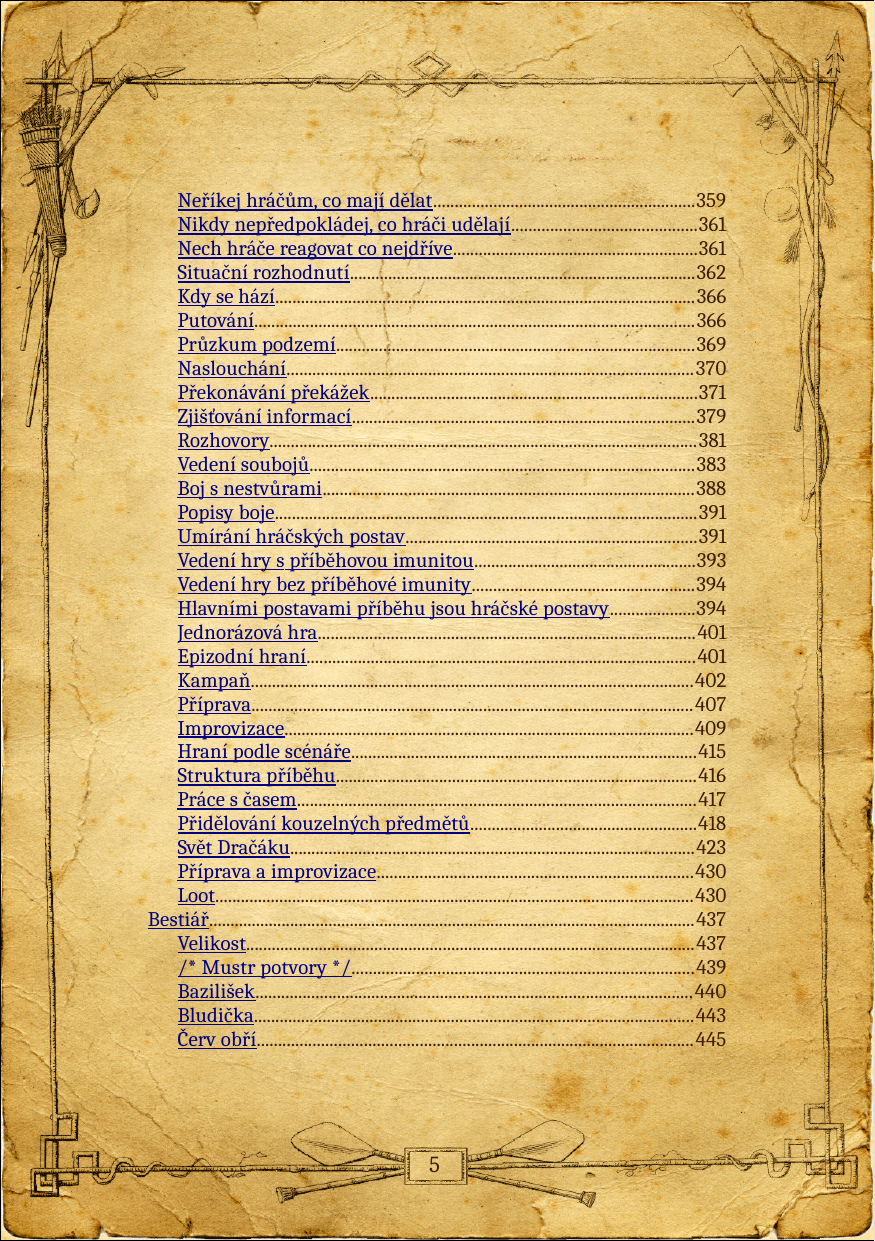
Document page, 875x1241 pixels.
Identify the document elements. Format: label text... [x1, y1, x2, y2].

text Vedení hry s⁠ příběhovou imunitou 393 [177, 548, 726, 572]
text Improvizace 409 [177, 716, 726, 740]
text Naslouchání 370 [177, 357, 726, 381]
text Červ obří 445 [177, 1028, 726, 1052]
text Situační rozhodnutí 362 [177, 261, 726, 285]
text Vedení hry bez příběhové imunity 394 [177, 572, 726, 596]
text Překonávání překážek 371 [177, 381, 726, 405]
text Jednorázová hra 401 [177, 620, 726, 644]
picture [1, 1, 874, 1240]
text Epizodní hraní 401 [177, 644, 726, 668]
text Struktura příběhu 416 [177, 764, 726, 788]
text Velikost 437 [177, 932, 726, 956]
text Příprava 407 [177, 692, 726, 716]
text Hlavními postavami příběhu jsou hráčské postavy 394 [177, 596, 726, 620]
text Kampaň 402 [177, 668, 726, 692]
text Nech hráče reagovat co nejdříve 361 [177, 237, 726, 261]
text Přidělování kouzelných předmětů 418 [177, 812, 726, 836]
text Bazilišek 440 [177, 980, 726, 1004]
text Svět Dračáku 423 [177, 836, 726, 860]
text Průzkum podzemí 369 [177, 333, 726, 357]
text Kdy se hází 366 [177, 285, 726, 309]
text Rozhovory 381 [177, 429, 726, 453]
text Zjišťování informací 379 [177, 405, 726, 429]
text Práce s⁠ časem 417 [177, 788, 726, 812]
text /* Mustr potvory */ 439 [177, 956, 726, 980]
text Umírání hráčských postav 391 [177, 524, 726, 548]
text Hraní podle scénáře 415 [177, 740, 726, 764]
text Putování 366 [177, 309, 726, 333]
text Bludička 443 [177, 1004, 726, 1028]
text Bestiář 437 [148, 908, 726, 932]
text Popisy boje 391 [177, 501, 726, 524]
text Příprava a⁠ improvizace 430 [177, 860, 726, 884]
text Boj s⁠ nestvůrami 388 [177, 477, 726, 501]
text Loot 430 [177, 884, 726, 908]
text Nikdy nepředpokládej, co hráči udělají 361 [177, 213, 726, 237]
text Vedení soubojů 383 [177, 453, 726, 477]
text Neříkej hráčům, co mají dělat 359 [177, 189, 726, 213]
